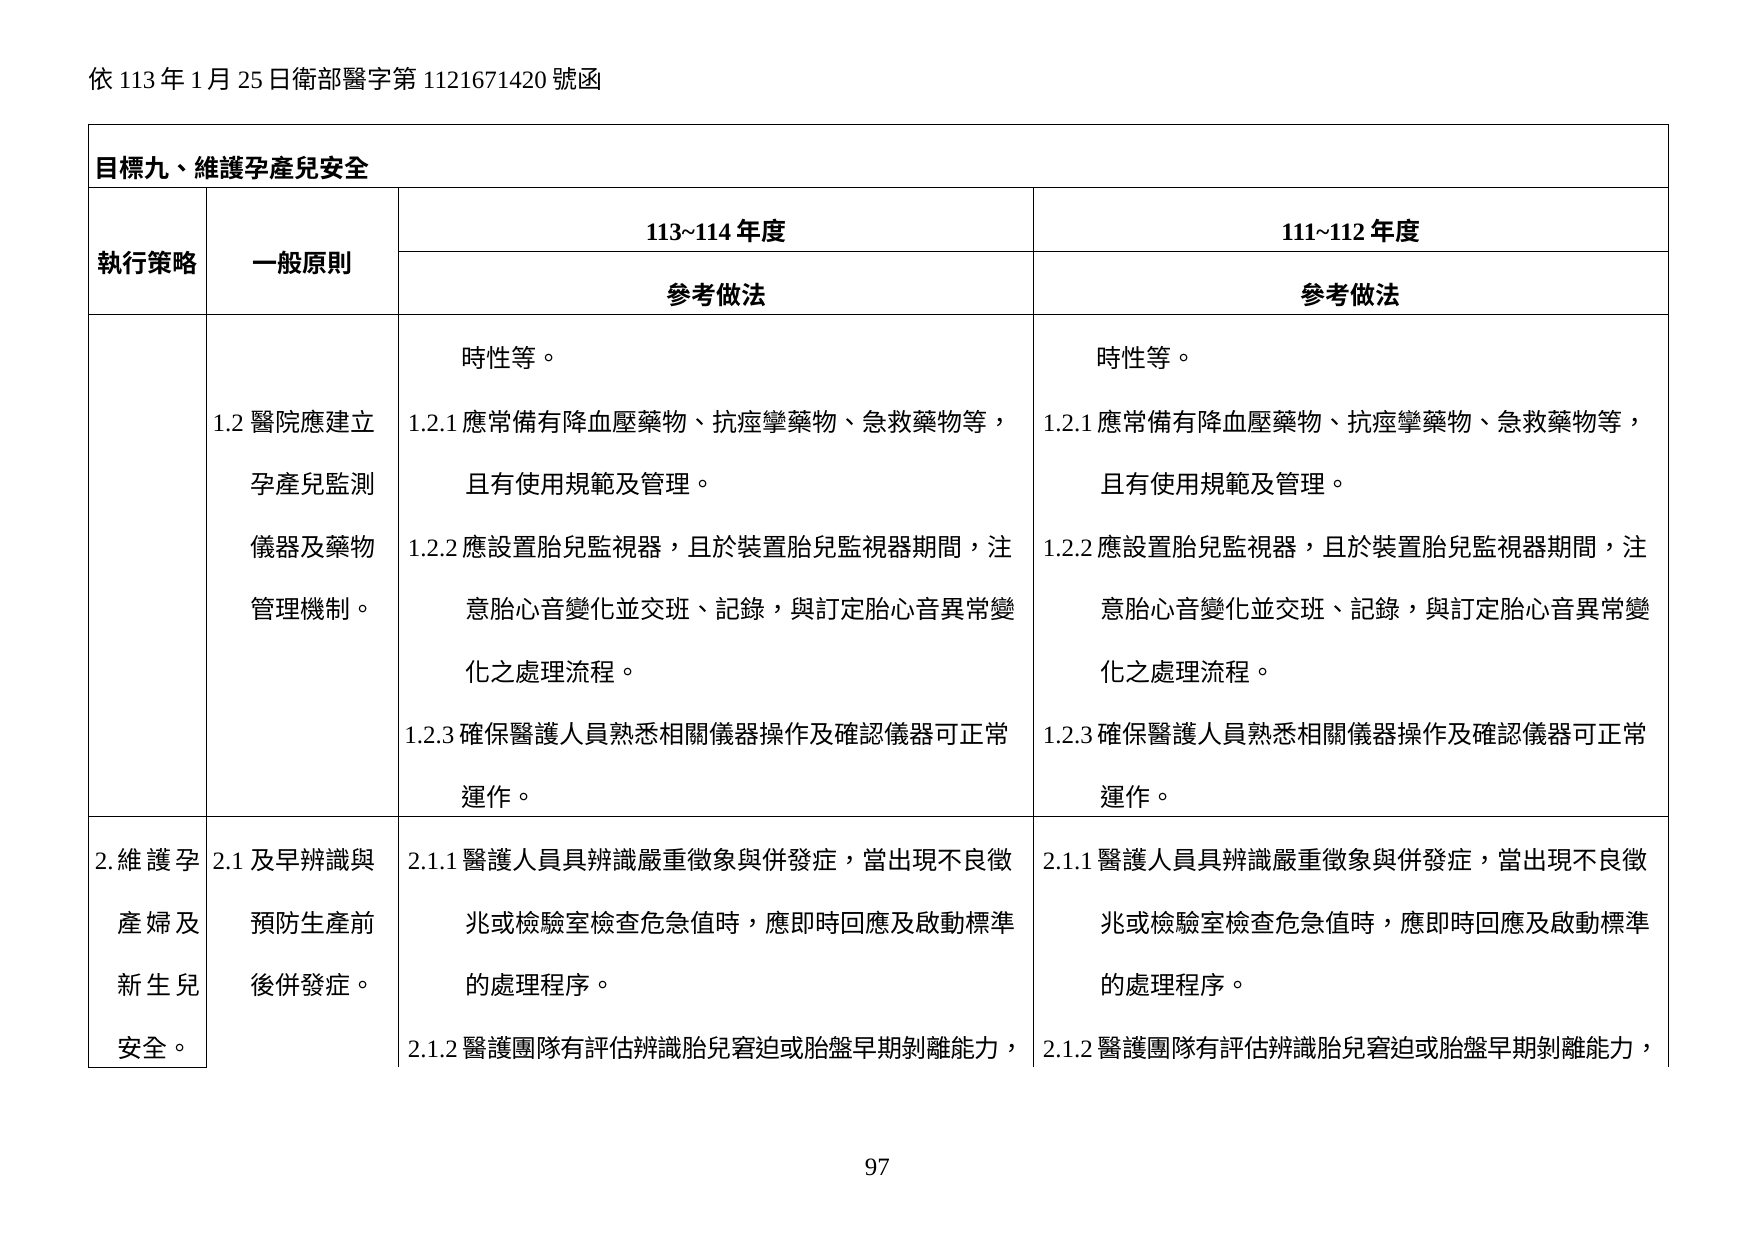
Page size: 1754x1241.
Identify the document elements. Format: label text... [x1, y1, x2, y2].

table_cell 及早辨識與預防生產前後併發症。 [207, 817, 398, 1067]
table_cell 111~112年度 [1034, 188, 1668, 251]
table_cell 113~114年度 [399, 188, 1033, 251]
table_header 目標九、維護孕產兒安全 [89, 125, 1668, 187]
table_cell [89, 315, 206, 816]
table_cell 時性等。 [399, 315, 1033, 378]
table_cell 維護孕產婦及新生兒安全。 [89, 817, 206, 1067]
table_cell [207, 315, 398, 378]
table_cell 參考做法 [399, 252, 1033, 314]
table_cell 參考做法 [1034, 252, 1668, 314]
table_cell 1.2.1應常備有降血壓藥物、抗痙攣藥物、急救藥物等，且有使用規範及管理。 1.2.2應設置胎兒監視器，且於裝置胎兒監視器期間，注意胎心音變化並交班、記錄，與訂定胎心音異常變化之處理流程。 1.2.3確保醫護人員熟悉相關儀器操作及確認儀器可正常運作。 [399, 378, 1033, 816]
table_cell 醫院應建立孕產兒監測儀器及藥物管理機制。 [207, 378, 398, 816]
table_cell 時性等。 [1034, 315, 1668, 378]
table_cell 一般原則 [207, 188, 398, 314]
table_cell 執行策略 [89, 188, 206, 314]
table_cell 2.1.1醫護人員具辨識嚴重徵象與併發症，當出現不良徵兆或檢驗室檢查危急值時，應即時回應及啟動標準的處理程序。 2.1.2醫護團隊有評估辨識胎兒窘迫或胎盤早期剝離能力， [1034, 817, 1668, 1067]
table_cell 2.1.1醫護人員具辨識嚴重徵象與併發症，當出現不良徵兆或檢驗室檢查危急值時，應即時回應及啟動標準的處理程序。 2.1.2醫護團隊有評估辨識胎兒窘迫或胎盤早期剝離能力， [399, 817, 1033, 1067]
table_cell 1.2.1應常備有降血壓藥物、抗痙攣藥物、急救藥物等，且有使用規範及管理。 1.2.2應設置胎兒監視器，且於裝置胎兒監視器期間，注意胎心音變化並交班、記錄，與訂定胎心音異常變化之處理流程。 1.2.3確保醫護人員熟悉相關儀器操作及確認儀器可正常運作。 [1034, 378, 1668, 816]
